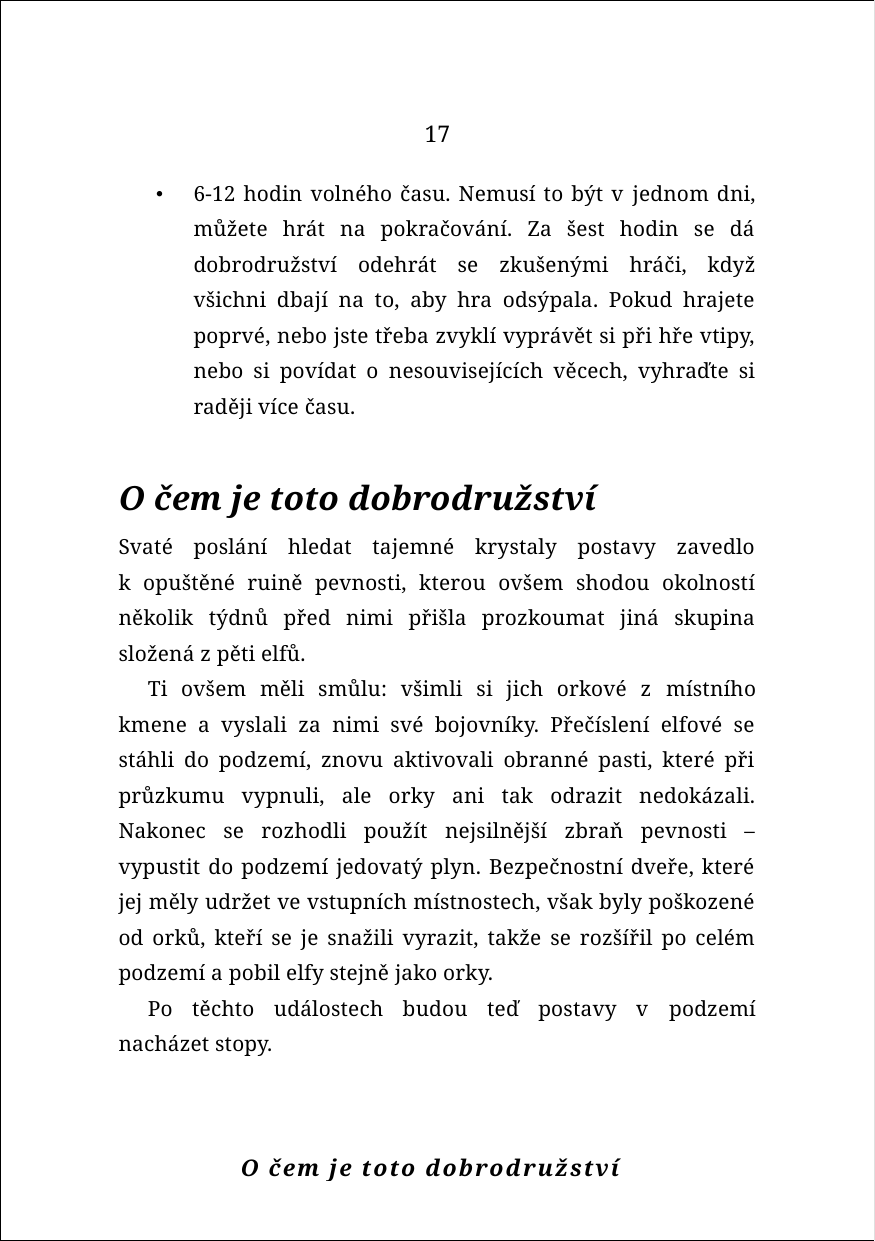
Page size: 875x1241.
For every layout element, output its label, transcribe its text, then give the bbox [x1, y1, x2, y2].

text Svaté poslání hledat tajemné krystaly postavy zavedlo k⁠ opuštěné ruině pevnosti, kterou ovšem shodou okolností několik týdnů před nimi přišla prozkoumat jiná skupina složená z⁠ pěti elfů. Ti ovšem měli smůlu: všimli si jich orkové z⁠ místního kmene a⁠ vyslali za nimi své bojovníky. Přečíslení elfové se stáhli do podzemí, znovu aktivovali obranné pasti, které při průzkumu vypnuli, ale orky ani tak odrazit nedokázali. Nakonec se rozhodli použít nejsilnější zbraň pevnosti – vypustit do podzemí jedovatý plyn. Bezpečnostní dveře, které jej měly udržet ve vstupních místnostech, však byly poškozené od orků, kteří se je snažili vyrazit, takže se rozšířil po celém podzemí a⁠ pobil elfy stejně jako orky. Po těchto událostech budou teď postavy v⁠ podzemí nacházet stopy. [118, 532, 756, 1058]
list 6-12 hodin volného času. Nemusí to být v⁠ jednom dni, můžete hrát na pokračování. Za šest hodin se dá dobrodružství odehrát se zkušenými hráči, když všichni dbají na to, aby hra odsýpala. Pokud hrajete poprvé, nebo jste třeba zvyklí vyprávět si při hře vtipy, nebo si povídat o⁠ nesouvisejících věcech, vyhraďte si raději více času. [156, 179, 756, 421]
subtitle O⁠ čem je toto dobrodružství [118, 475, 756, 520]
